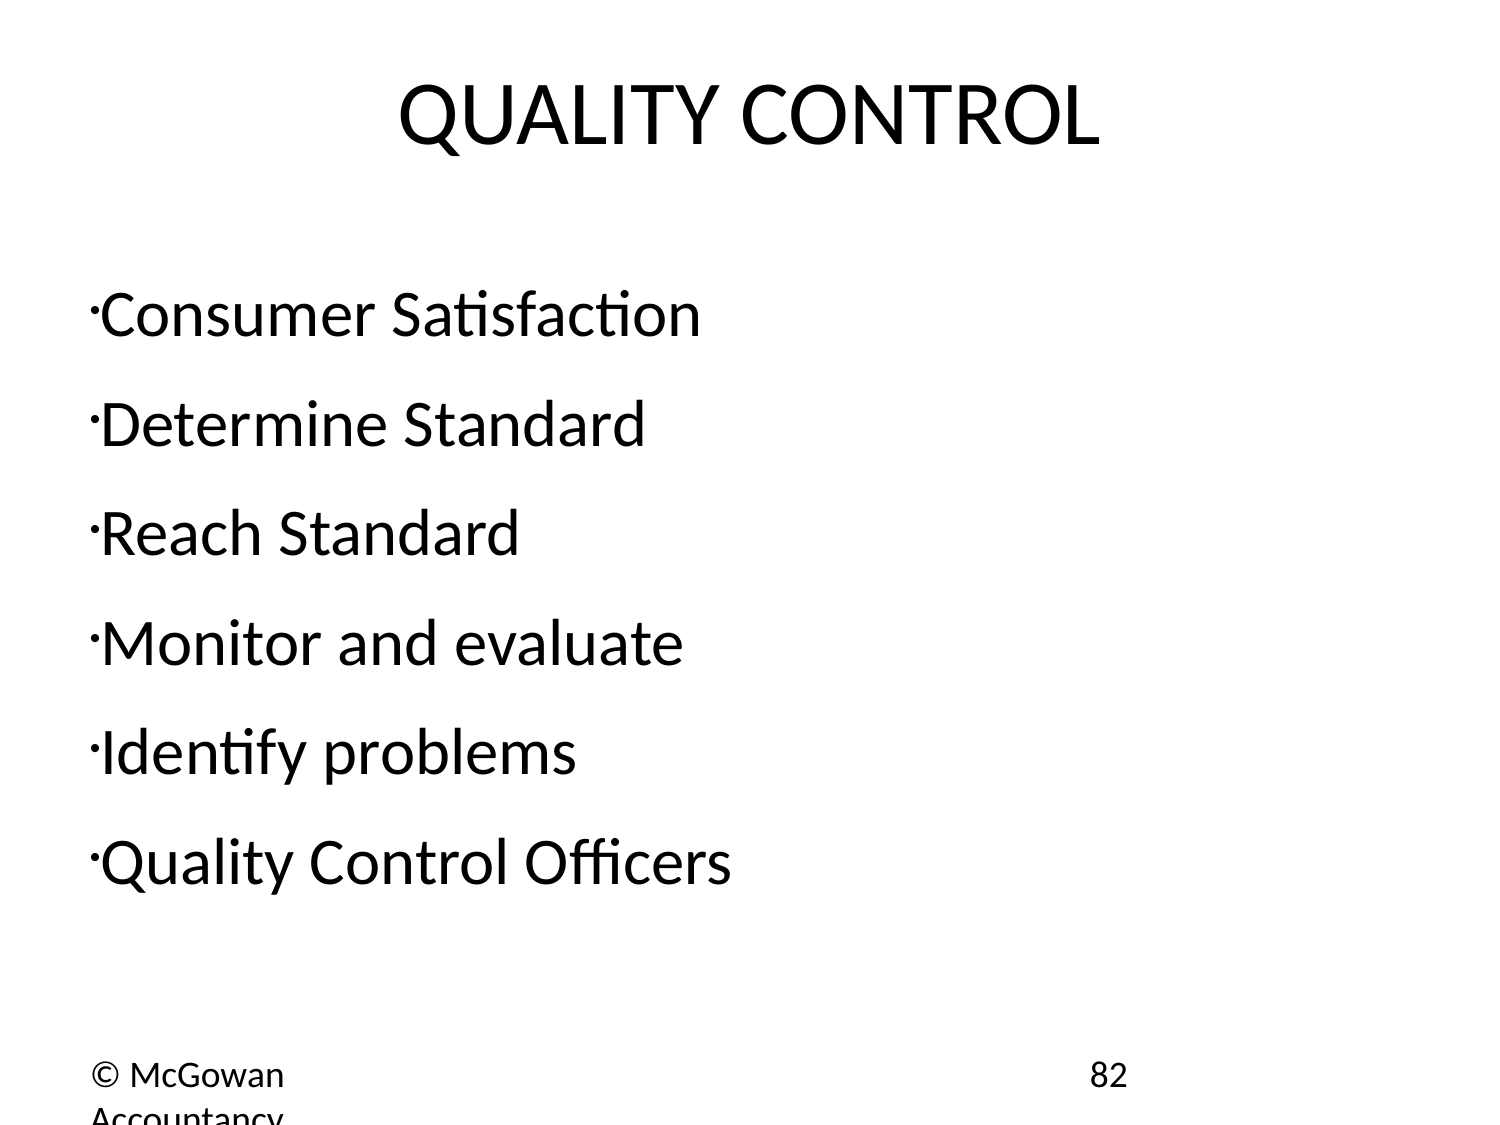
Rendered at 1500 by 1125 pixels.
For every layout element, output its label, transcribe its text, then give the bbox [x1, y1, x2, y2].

list Consumer Satisfaction Determine Standard Reach Standard Monitor and evaluate Identify problems Quality Control Officers [75, 262, 1425, 1005]
text_box © McGowan Accountancy Services [75, 1042, 425, 1103]
title QUALITY CONTROL [75, 45, 1425, 233]
text_box [1074, 1042, 1425, 1103]
